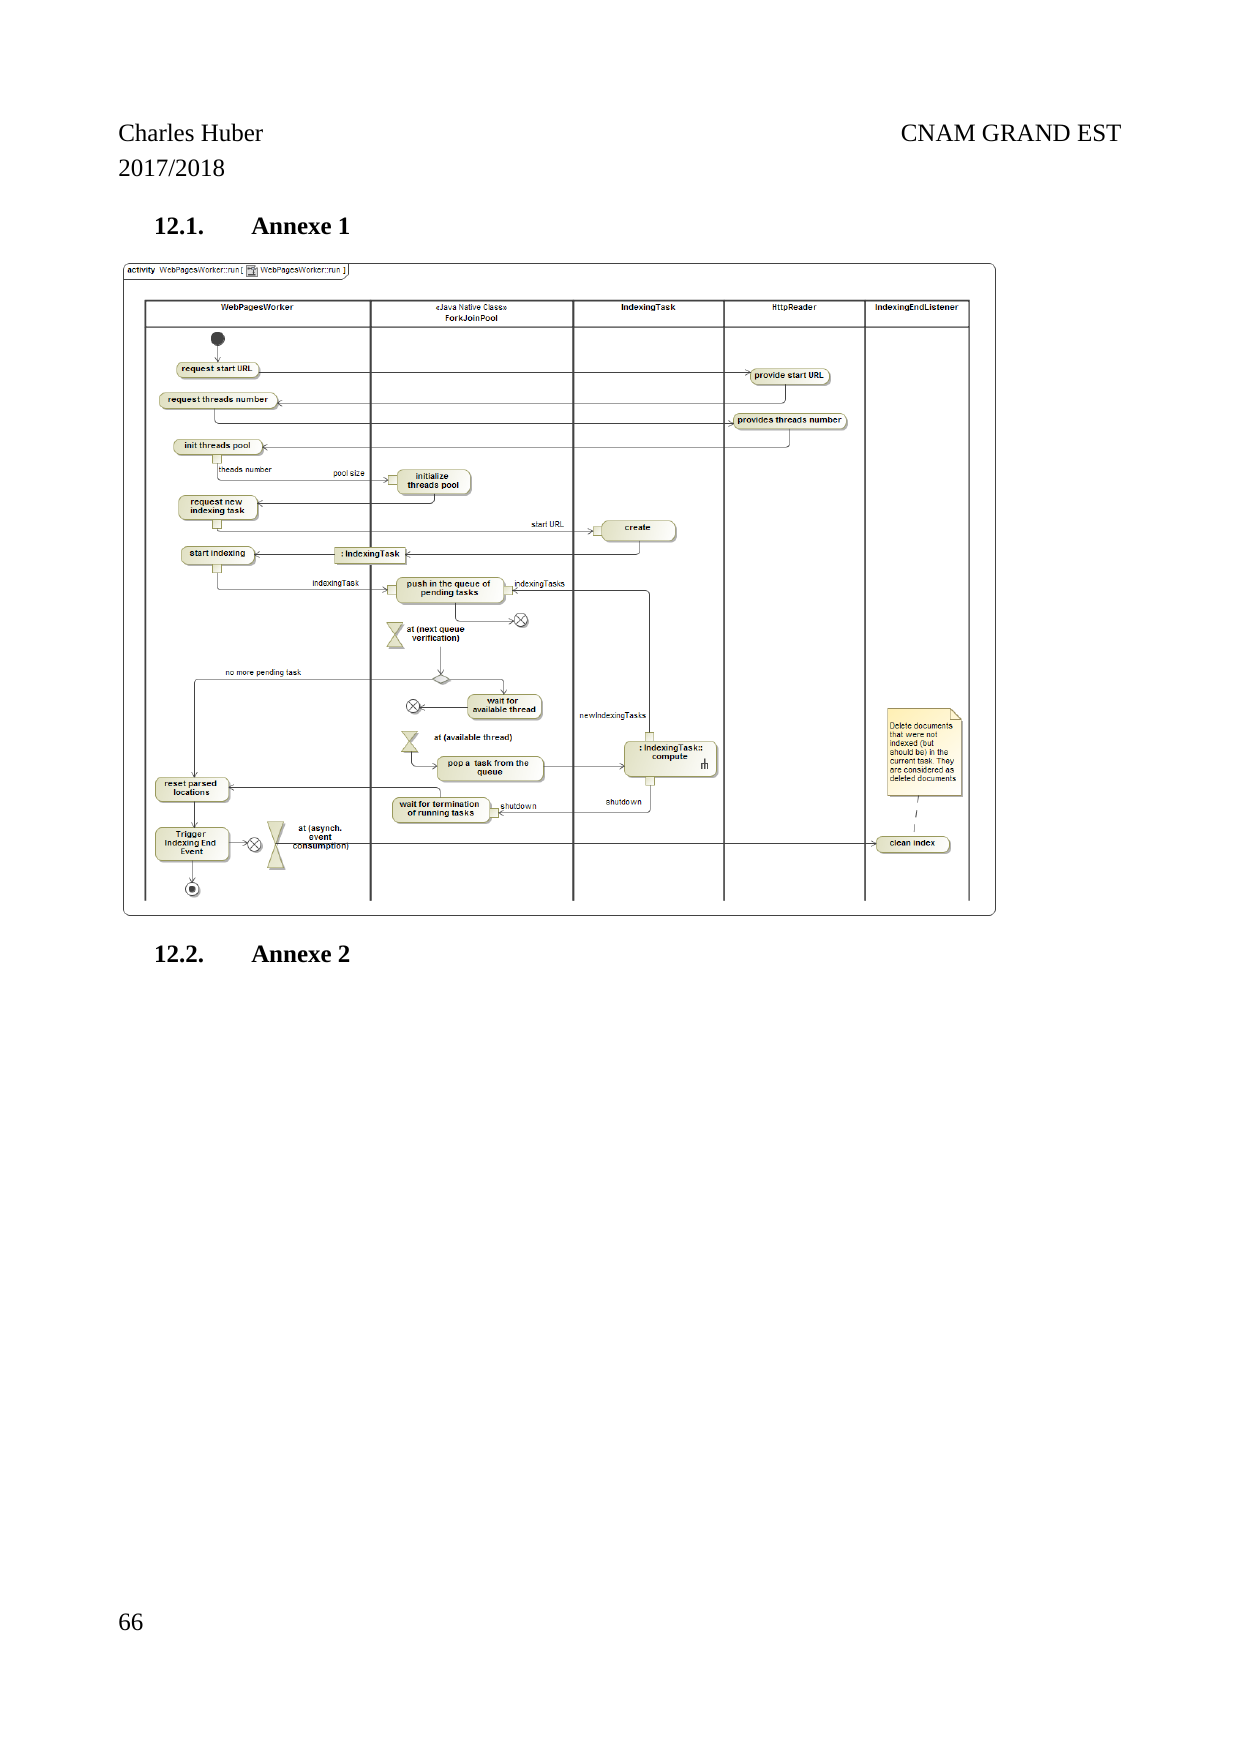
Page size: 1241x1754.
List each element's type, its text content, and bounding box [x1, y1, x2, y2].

subtitle Annexe 1 [148, 211, 1122, 239]
picture [119, 260, 1013, 933]
subtitle Annexe 2 [148, 933, 1122, 967]
